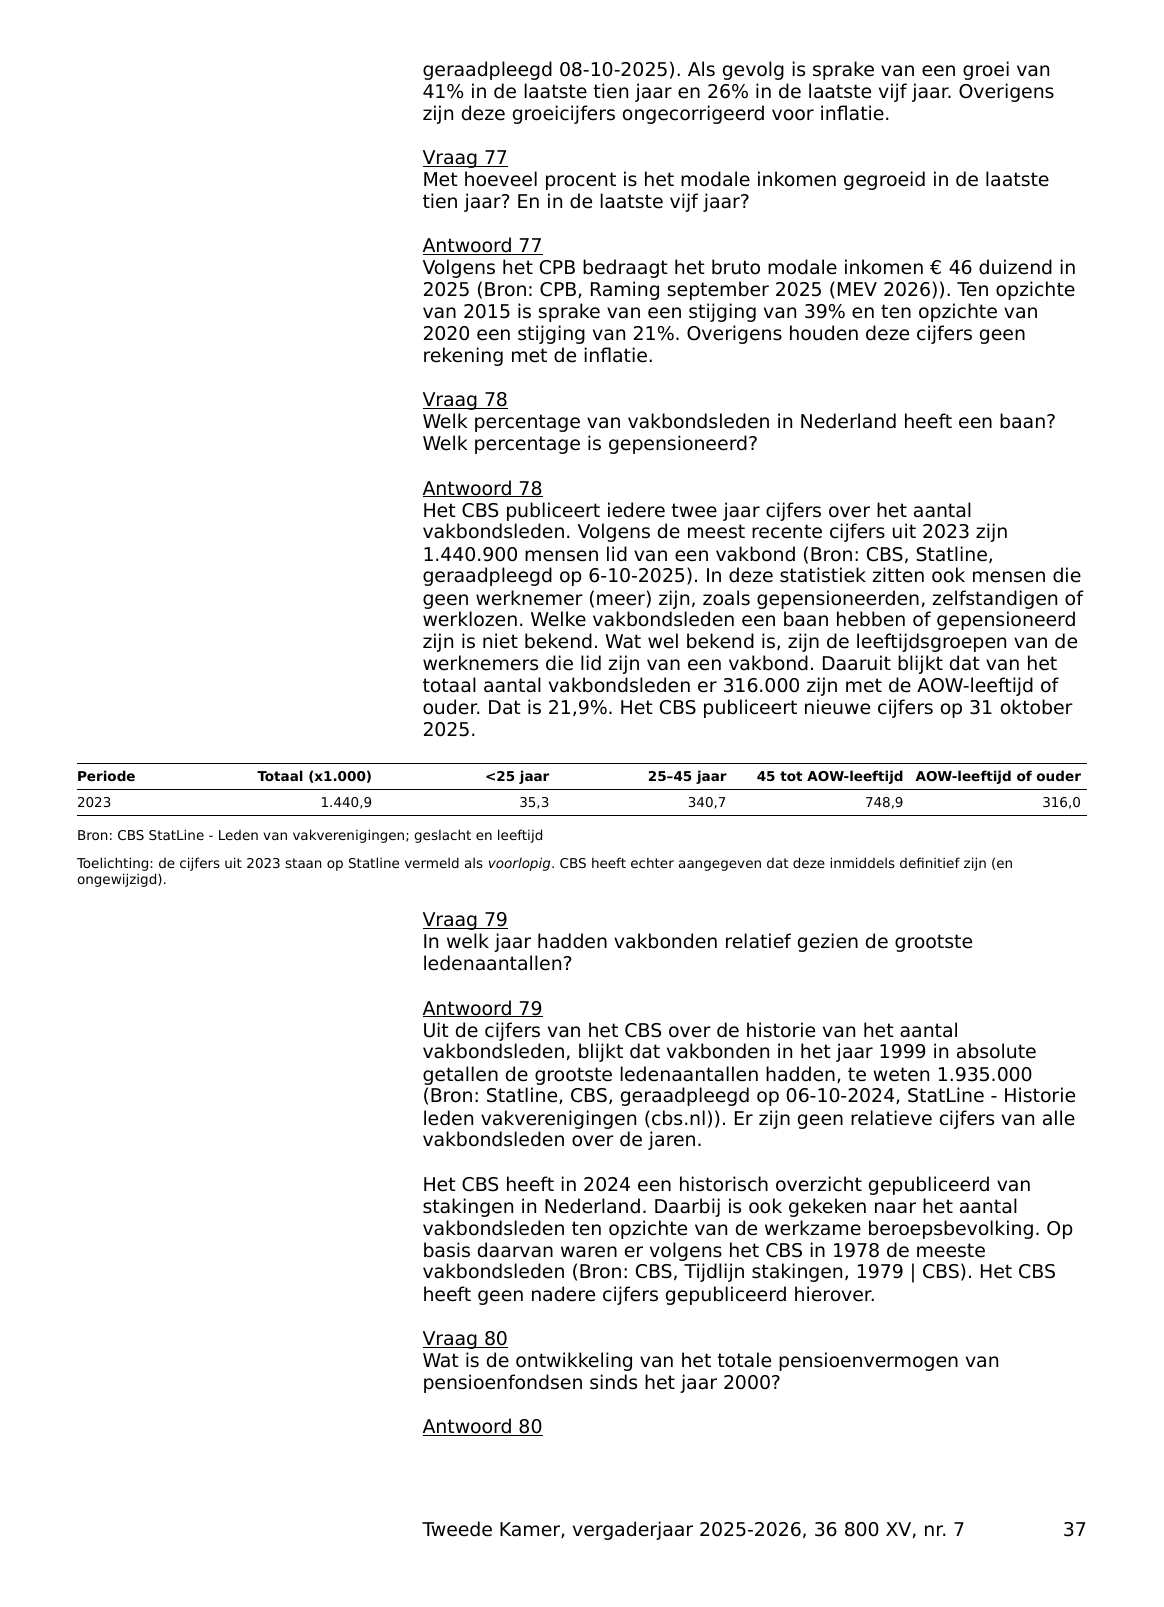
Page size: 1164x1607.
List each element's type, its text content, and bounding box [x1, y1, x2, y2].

text Vraag 80 [422, 1328, 1087, 1349]
table_cell 748,9 [732, 790, 909, 815]
text Vraag 78 [422, 389, 1087, 411]
text Antwoord 79 [422, 997, 1087, 1019]
table_header 25–45 jaar [555, 764, 732, 789]
text Wat is de ontwikkeling van het totale pensioenvermogen van pensioenfondsen sinds het jaar 2000? [422, 1349, 1087, 1393]
table_cell Bron: CBS StatLine - Leden van vakverenigingen; geslacht en leeftijd Toelichting: de cijfers uit 2023 staan op Statline vermeld als voorlopig. CBS heeft echter aangegeven dat deze inmiddels definitief zijn (en ongewijzigd). [77, 816, 1087, 887]
text geraadpleegd 08-10-2025). Als gevolg is sprake van een groei van 41% in de laatste tien jaar en 26% in de laatste vijf jaar. Overigens zijn deze groeicijfers ongecorrigeerd voor inflatie. [422, 59, 1087, 125]
table_cell 1.440,9 [201, 790, 378, 815]
text Uit de cijfers van het CBS over de historie van het aantal vakbondsleden, blijkt dat vakbonden in het jaar 1999 in absolute getallen de grootste ledenaantallen hadden, te weten 1.935.000 (Bron: Statline, CBS, geraadpleegd op 06-10-2024, StatLine - Historie leden vakverenigingen (cbs.nl)). Er zijn geen relatieve cijfers van alle vakbondsleden over de jaren. [422, 1019, 1087, 1151]
text Antwoord 77 [422, 235, 1087, 257]
table_cell 2023 [77, 790, 201, 815]
text Het CBS publiceert iedere twee jaar cijfers over het aantal vakbondsleden. Volgens de meest recente cijfers uit 2023 zijn 1.440.900 mensen lid van een vakbond (Bron: CBS, Statline, geraadpleegd op 6-10-2025). In deze statistiek zitten ook mensen die geen werknemer (meer) zijn, zoals gepensioneerden, zelfstandigen of werklozen. Welke vakbondsleden een baan hebben of gepensioneerd zijn is niet bekend. Wat wel bekend is, zijn de leeftijdsgroepen van de werknemers die lid zijn van een vakbond. Daaruit blijkt dat van het totaal aantal vakbondsleden er 316.000 zijn met de AOW-leeftijd of ouder. Dat is 21,9%. Het CBS publiceert nieuwe cijfers op 31 oktober 2025. [422, 499, 1087, 741]
table_cell 35,3 [378, 790, 555, 815]
table_cell 316,0 [909, 790, 1087, 815]
text Met hoeveel procent is het modale inkomen gegroeid in de laatste tien jaar? En in de laatste vijf jaar? [422, 169, 1087, 213]
table_cell 340,7 [555, 790, 732, 815]
table_header Totaal (x1.000) [201, 764, 378, 789]
text Het CBS heeft in 2024 een historisch overzicht gepubliceerd van stakingen in Nederland. Daarbij is ook gekeken naar het aantal vakbondsleden ten opzichte van de werkzame beroepsbevolking. Op basis daarvan waren er volgens het CBS in 1978 de meeste vakbondsleden (Bron: CBS, Tijdlijn stakingen, 1979 | CBS). Het CBS heeft geen nadere cijfers gepubliceerd hierover. [422, 1173, 1087, 1305]
text Welk percentage van vakbondsleden in Nederland heeft een baan? Welk percentage is gepensioneerd? [422, 411, 1087, 455]
table_header <25 jaar [378, 764, 555, 789]
text In welk jaar hadden vakbonden relatief gezien de grootste ledenaantallen? [422, 931, 1087, 975]
text Antwoord 80 [422, 1416, 1087, 1438]
text Vraag 77 [422, 147, 1087, 169]
table_header AOW-leeftijd of ouder [909, 764, 1087, 789]
text Volgens het CPB bedraagt het bruto modale inkomen € 46 duizend in 2025 (Bron: CPB, Raming september 2025 (MEV 2026)). Ten opzichte van 2015 is sprake van een stijging van 39% en ten opzichte van 2020 een stijging van 21%. Overigens houden deze cijfers geen rekening met de inflatie. [422, 257, 1087, 367]
text Vraag 79 [422, 909, 1087, 931]
text Antwoord 78 [422, 477, 1087, 499]
table_header 45 tot AOW-leeftijd [732, 764, 909, 789]
table_header Periode [77, 764, 201, 789]
